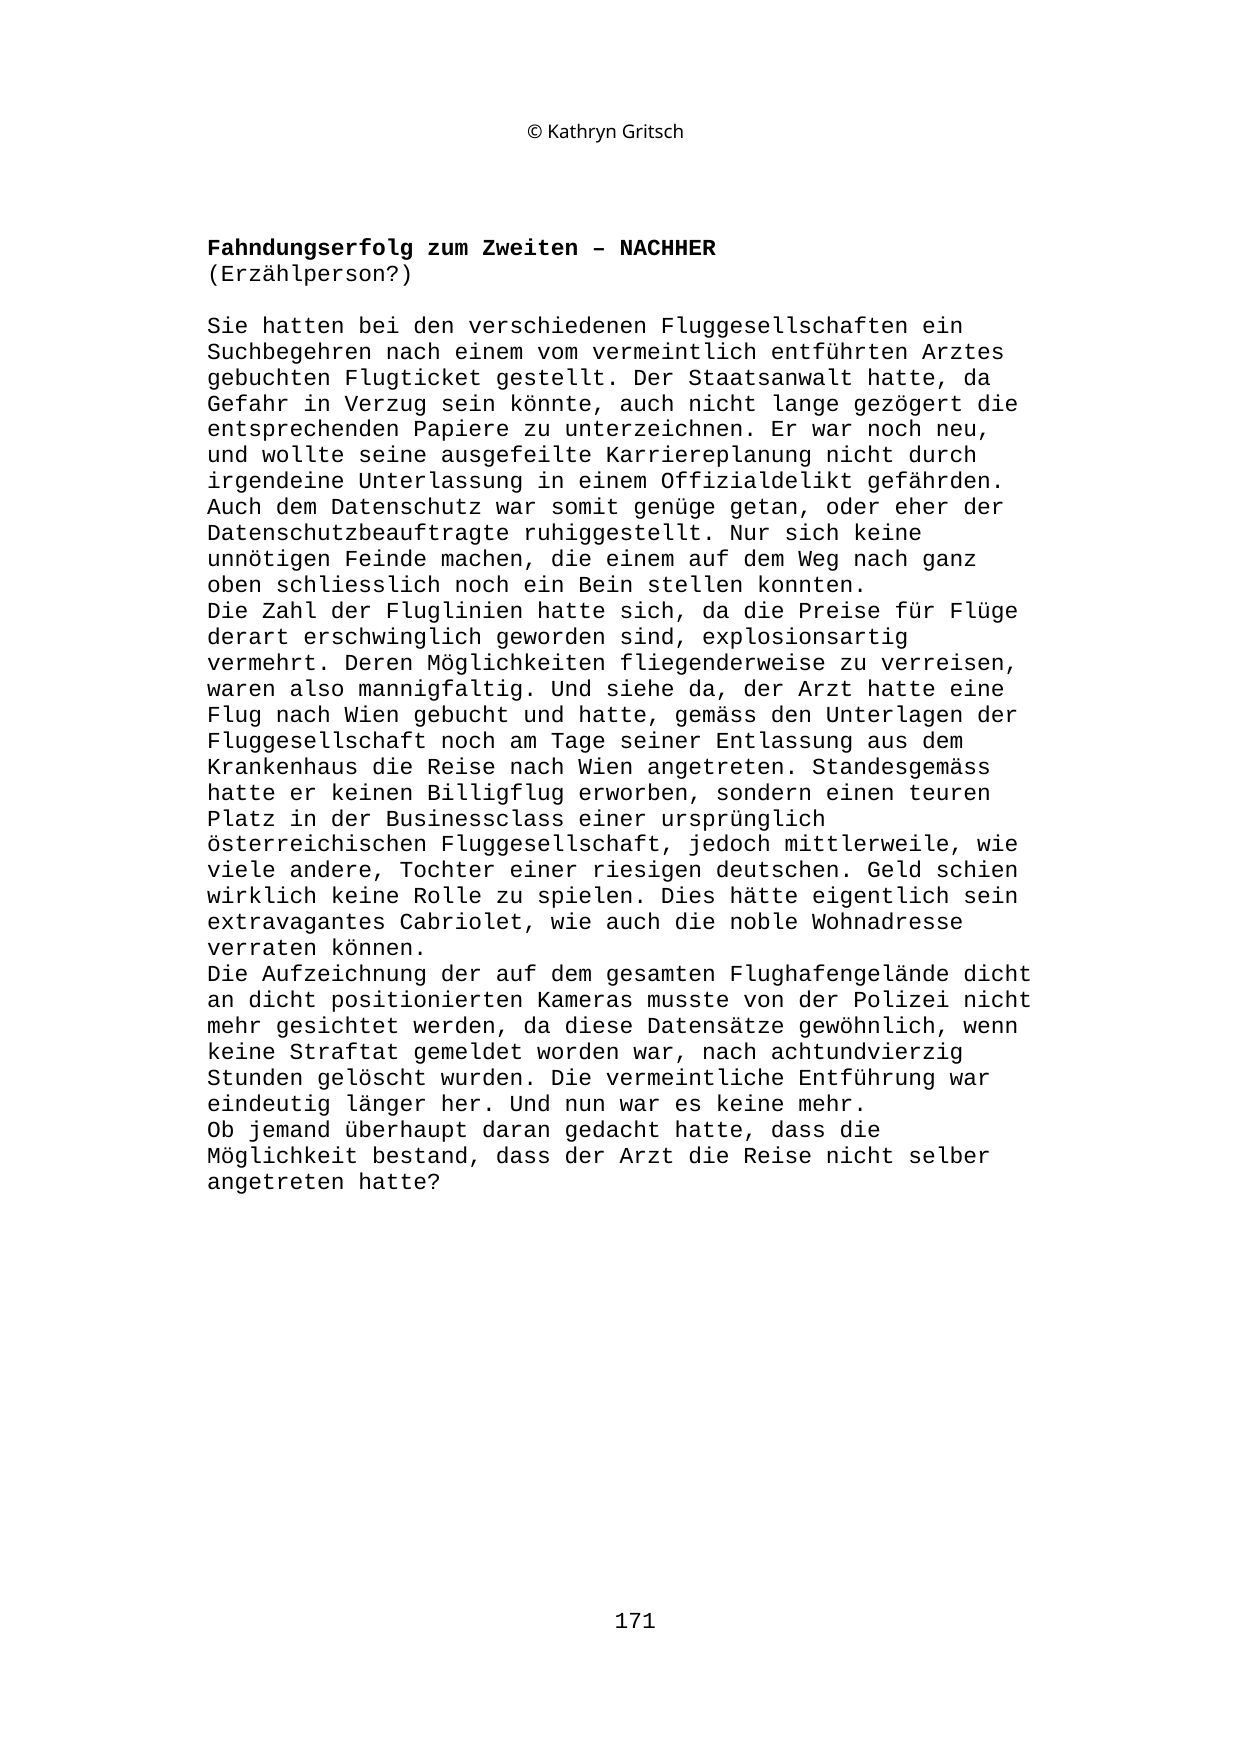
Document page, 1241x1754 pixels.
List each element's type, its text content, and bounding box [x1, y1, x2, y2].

text Fahndungserfolg zum Zweiten – NACHHER [207, 236, 1034, 262]
text Die Zahl der Fluglinien hatte sich, da die Preise für Flüge derart erschwinglich geworden sind, explosionsartig vermehrt. Deren Möglichkeiten fliegenderweise zu verreisen, waren also mannigfaltig. Und siehe da, der Arzt hatte eine Flug nach Wien gebucht und hatte, gemäss den Unterlagen der Fluggesellschaft noch am Tage seiner Entlassung aus dem Krankenhaus die Reise nach Wien angetreten. Standesgemäss hatte er keinen Billigflug erworben, sondern einen teuren Platz in der Businessclass einer ursprünglich österreichischen Fluggesellschaft, jedoch mittlerweile, wie viele andere, Tochter einer riesigen deutschen. Geld schien wirklich keine Rolle zu spielen. Dies hätte eigentlich sein extravagantes Cabriolet, wie auch die noble Wohnadresse verraten können. [207, 599, 1034, 962]
text (Erzählperson?) [207, 262, 1034, 288]
text Ob jemand überhaupt daran gedacht hatte, dass die Möglichkeit bestand, dass der Arzt die Reise nicht selber angetreten hatte? [207, 1118, 1034, 1196]
text Sie hatten bei den verschiedenen Fluggesellschaften ein Suchbegehren nach einem vom vermeintlich entführten Arztes gebuchten Flugticket gestellt. Der Staatsanwalt hatte, da Gefahr in Verzug sein könnte, auch nicht lange gezögert die entsprechenden Papiere zu unterzeichnen. Er war noch neu, und wollte seine ausgefeilte Karriereplanung nicht durch irgendeine Unterlassung in einem Offizialdelikt gefährden. Auch dem Datenschutz war somit genüge getan, oder eher der Datenschutzbeauftragte ruhiggestellt. Nur sich keine unnötigen Feinde machen, die einem auf dem Weg nach ganz oben schliesslich noch ein Bein stellen konnten. [207, 314, 1034, 599]
text Die Aufzeichnung der auf dem gesamten Flughafengelände dicht an dicht positionierten Kameras musste von der Polizei nicht mehr gesichtet werden, da diese Datensätze gewöhnlich, wenn keine Straftat gemeldet worden war, nach achtundvierzig Stunden gelöscht wurden. Die vermeintliche Entführung war eindeutig länger her. Und nun war es keine mehr. [207, 962, 1034, 1118]
